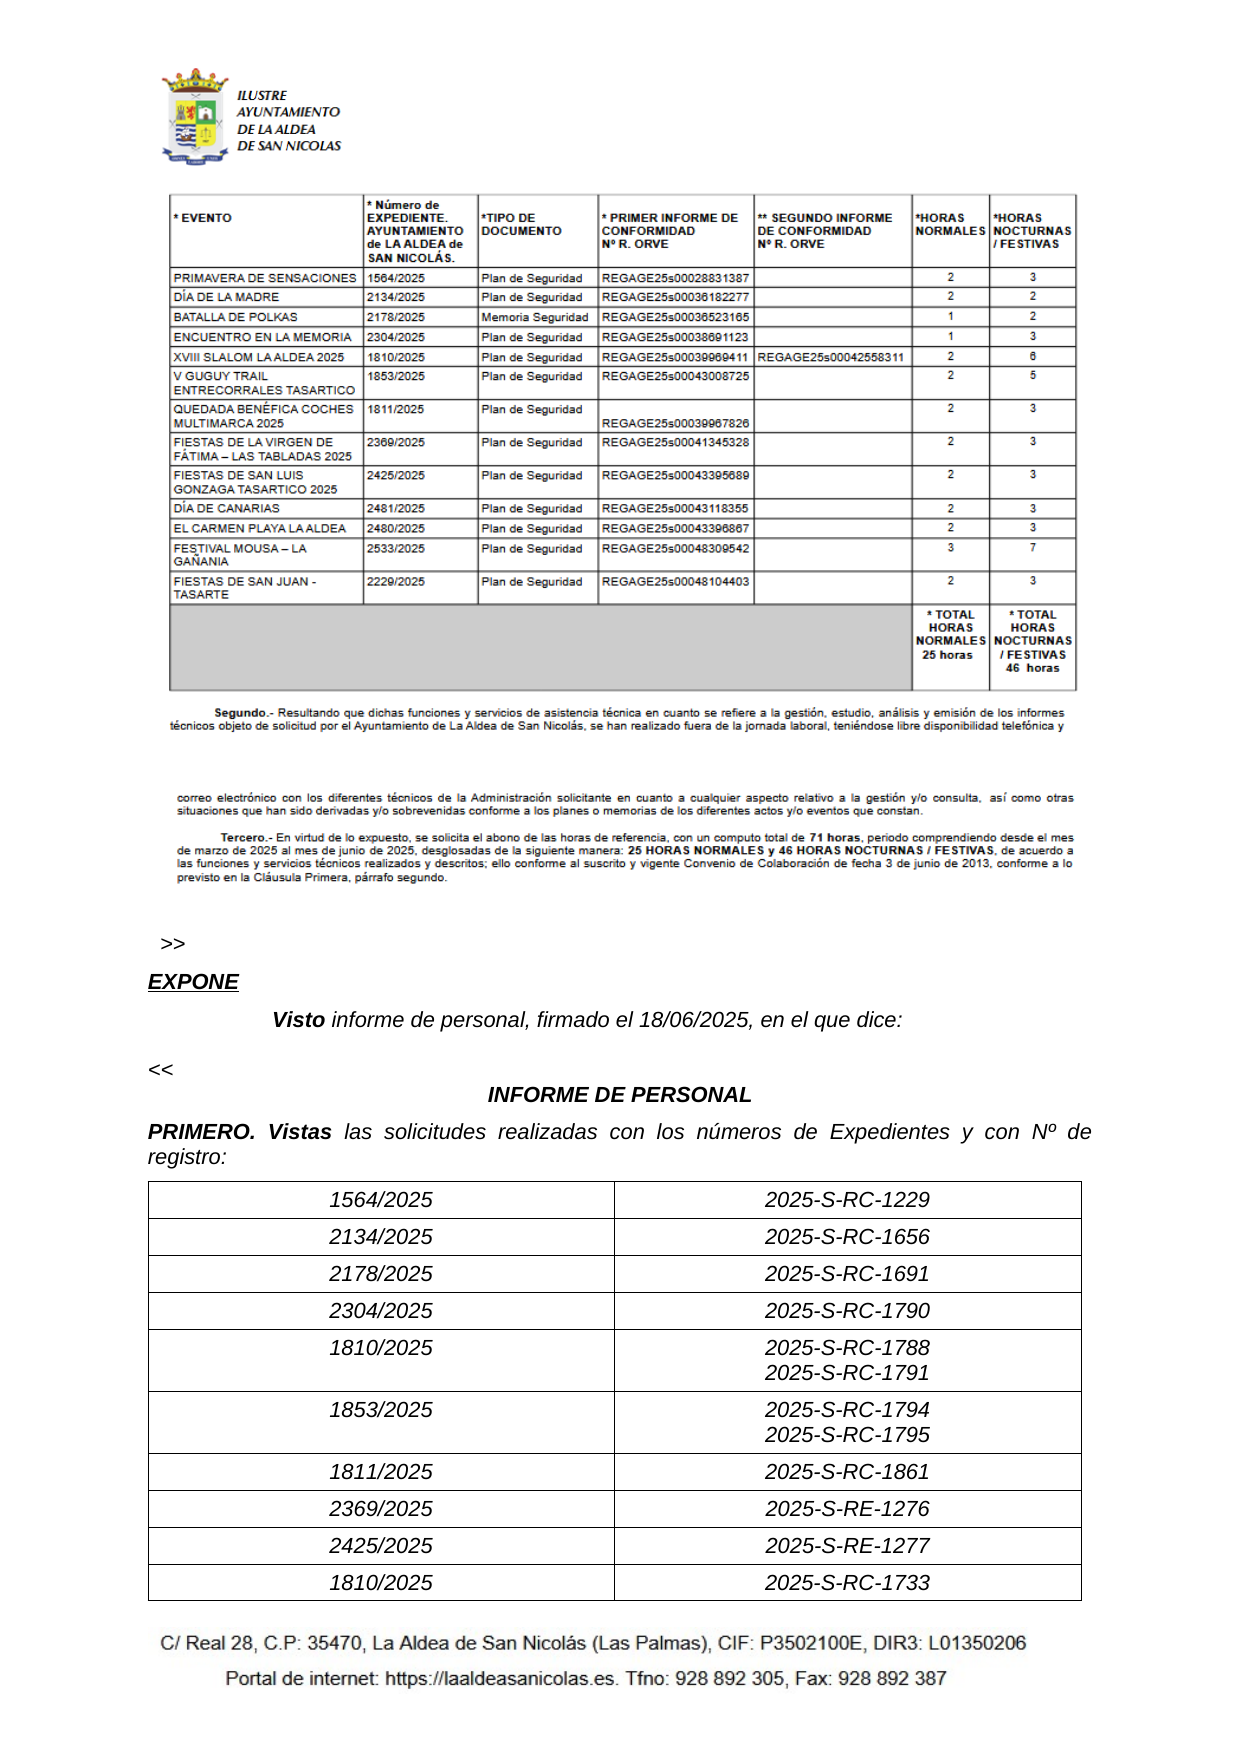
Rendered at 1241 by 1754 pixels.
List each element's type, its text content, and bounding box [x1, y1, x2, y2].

table_cell 2025-S-RC-1691 [615, 1256, 1081, 1292]
table_cell 1853/2025 [149, 1392, 614, 1453]
table_cell 2134/2025 [149, 1219, 614, 1255]
table_cell 2304/2025 [149, 1293, 614, 1329]
table_cell 2025-S-RC-1861 [615, 1454, 1081, 1490]
table_cell 2025-S-RE-1276 [615, 1491, 1081, 1527]
text EXPONE [148, 969, 1093, 994]
text Visto informe de personal, firmado el 18/06/2025, en el que dice: [148, 1006, 1093, 1032]
text << [148, 1057, 1093, 1082]
table_cell 1810/2025 [149, 1330, 614, 1391]
table_cell 1811/2025 [149, 1454, 614, 1490]
table_cell 2178/2025 [149, 1256, 614, 1292]
picture [155, 189, 1085, 738]
text PRIMERO. Vistas las solicitudes realizadas con los números de Expedientes y con Nº de registro: [148, 1119, 1093, 1169]
table_cell 1810/2025 [149, 1565, 614, 1600]
table_cell 2025-S-RC-1794 2025-S-RC-1795 [615, 1392, 1081, 1453]
table_cell 2425/2025 [149, 1528, 614, 1563]
table_cell 2025-S-RE-1277 [615, 1528, 1081, 1563]
picture [155, 776, 1085, 893]
table_cell 2025-S-RC-1788 2025-S-RC-1791 [615, 1330, 1081, 1391]
picture [148, 60, 357, 173]
table_header 1564/2025 [149, 1182, 614, 1218]
text INFORME DE PERSONAL [148, 1082, 1093, 1107]
table_header 2025-S-RC-1229 [615, 1182, 1081, 1218]
table_cell 2025-S-RC-1733 [615, 1565, 1081, 1600]
table_cell 2025-S-RC-1790 [615, 1293, 1081, 1329]
table_cell 2025-S-RC-1656 [615, 1219, 1081, 1255]
table_cell 2369/2025 [149, 1491, 614, 1527]
picture [149, 1627, 1034, 1694]
text >> [148, 931, 1093, 956]
